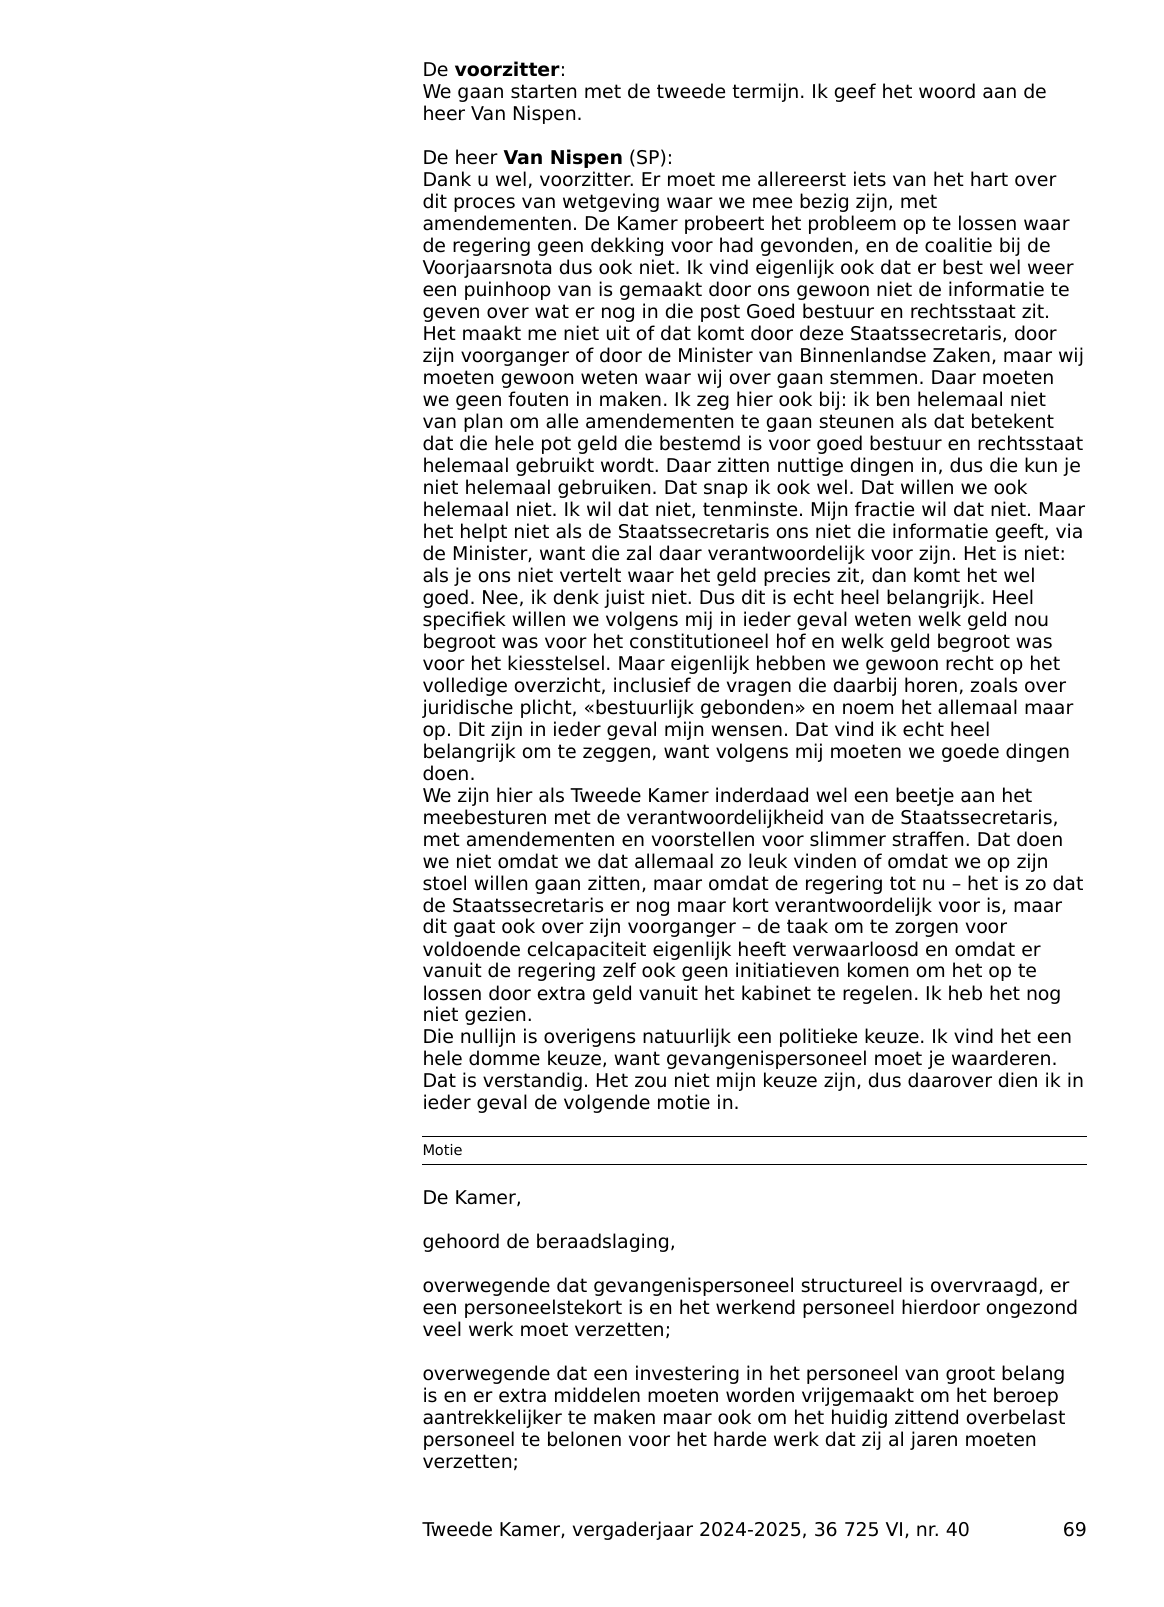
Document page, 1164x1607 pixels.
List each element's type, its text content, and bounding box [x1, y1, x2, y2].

text Dank u wel, voorzitter. Er moet me allereerst iets van het hart over dit proces van wetgeving waar we mee bezig zijn, met amendementen. De Kamer probeert het probleem op te lossen waar de regering geen dekking voor had gevonden, en de coalitie bij de Voorjaarsnota dus ook niet. Ik vind eigenlijk ook dat er best wel weer een puinhoop van is gemaakt door ons gewoon niet de informatie te geven over wat er nog in die post Goed bestuur en rechtsstaat zit. Het maakt me niet uit of dat komt door deze Staatssecretaris, door zijn voorganger of door de Minister van Binnenlandse Zaken, maar wij moeten gewoon weten waar wij over gaan stemmen. Daar moeten we geen fouten in maken. Ik zeg hier ook bij: ik ben helemaal niet van plan om alle amendementen te gaan steunen als dat betekent dat die hele pot geld die bestemd is voor goed bestuur en rechtsstaat helemaal gebruikt wordt. Daar zitten nuttige dingen in, dus die kun je niet helemaal gebruiken. Dat snap ik ook wel. Dat willen we ook helemaal niet. Ik wil dat niet, tenminste. Mijn fractie wil dat niet. Maar het helpt niet als de Staatssecretaris ons niet die informatie geeft, via de Minister, want die zal daar verantwoordelijk voor zijn. Het is niet: als je ons niet vertelt waar het geld precies zit, dan komt het wel goed. Nee, ik denk juist niet. Dus dit is echt heel belangrijk. Heel specifiek willen we volgens mij in ieder geval weten welk geld nou begroot was voor het constitutioneel hof en welk geld begroot was voor het kiesstelsel. Maar eigenlijk hebben we gewoon recht op het volledige overzicht, inclusief de vragen die daarbij horen, zoals over juridische plicht, «bestuurlijk gebonden» en noem het allemaal maar op. Dit zijn in ieder geval mijn wensen. Dat vind ik echt heel belangrijk om te zeggen, want volgens mij moeten we goede dingen doen. [422, 169, 1087, 784]
text gehoord de beraadslaging, [422, 1231, 1087, 1253]
text overwegende dat gevangenispersoneel structureel is overvraagd, er een personeelstekort is en het werkend personeel hierdoor ongezond veel werk moet verzetten; [422, 1275, 1087, 1341]
text We gaan starten met de tweede termijn. Ik geef het woord aan de heer Van Nispen. [422, 81, 1087, 125]
text De voorzitter: [422, 59, 1087, 81]
text We zijn hier als Tweede Kamer inderdaad wel een beetje aan het meebesturen met de verantwoordelijkheid van de Staatssecretaris, met amendementen en voorstellen voor slimmer straffen. Dat doen we niet omdat we dat allemaal zo leuk vinden of omdat we op zijn stoel willen gaan zitten, maar omdat de regering tot nu – het is zo dat de Staatssecretaris er nog maar kort verantwoordelijk voor is, maar dit gaat ook over zijn voorganger – de taak om te zorgen voor voldoende celcapaciteit eigenlijk heeft verwaarloosd en omdat er vanuit de regering zelf ook geen initiatieven komen om het op te lossen door extra geld vanuit het kabinet te regelen. Ik heb het nog niet gezien. [422, 784, 1087, 1026]
table_header Motie [422, 1137, 1087, 1163]
text overwegende dat een investering in het personeel van groot belang is en er extra middelen moeten worden vrijgemaakt om het beroep aantrekkelijker te maken maar ook om het huidig zittend overbelast personeel te belonen voor het harde werk dat zij al jaren moeten verzetten; [422, 1363, 1087, 1473]
text Die nullijn is overigens natuurlijk een politieke keuze. Ik vind het een hele domme keuze, want gevangenispersoneel moet je waarderen. Dat is verstandig. Het zou niet mijn keuze zijn, dus daarover dien ik in ieder geval de volgende motie in. [422, 1026, 1087, 1114]
text De Kamer, [422, 1187, 1087, 1209]
text De heer Van Nispen (SP): [422, 147, 1087, 169]
